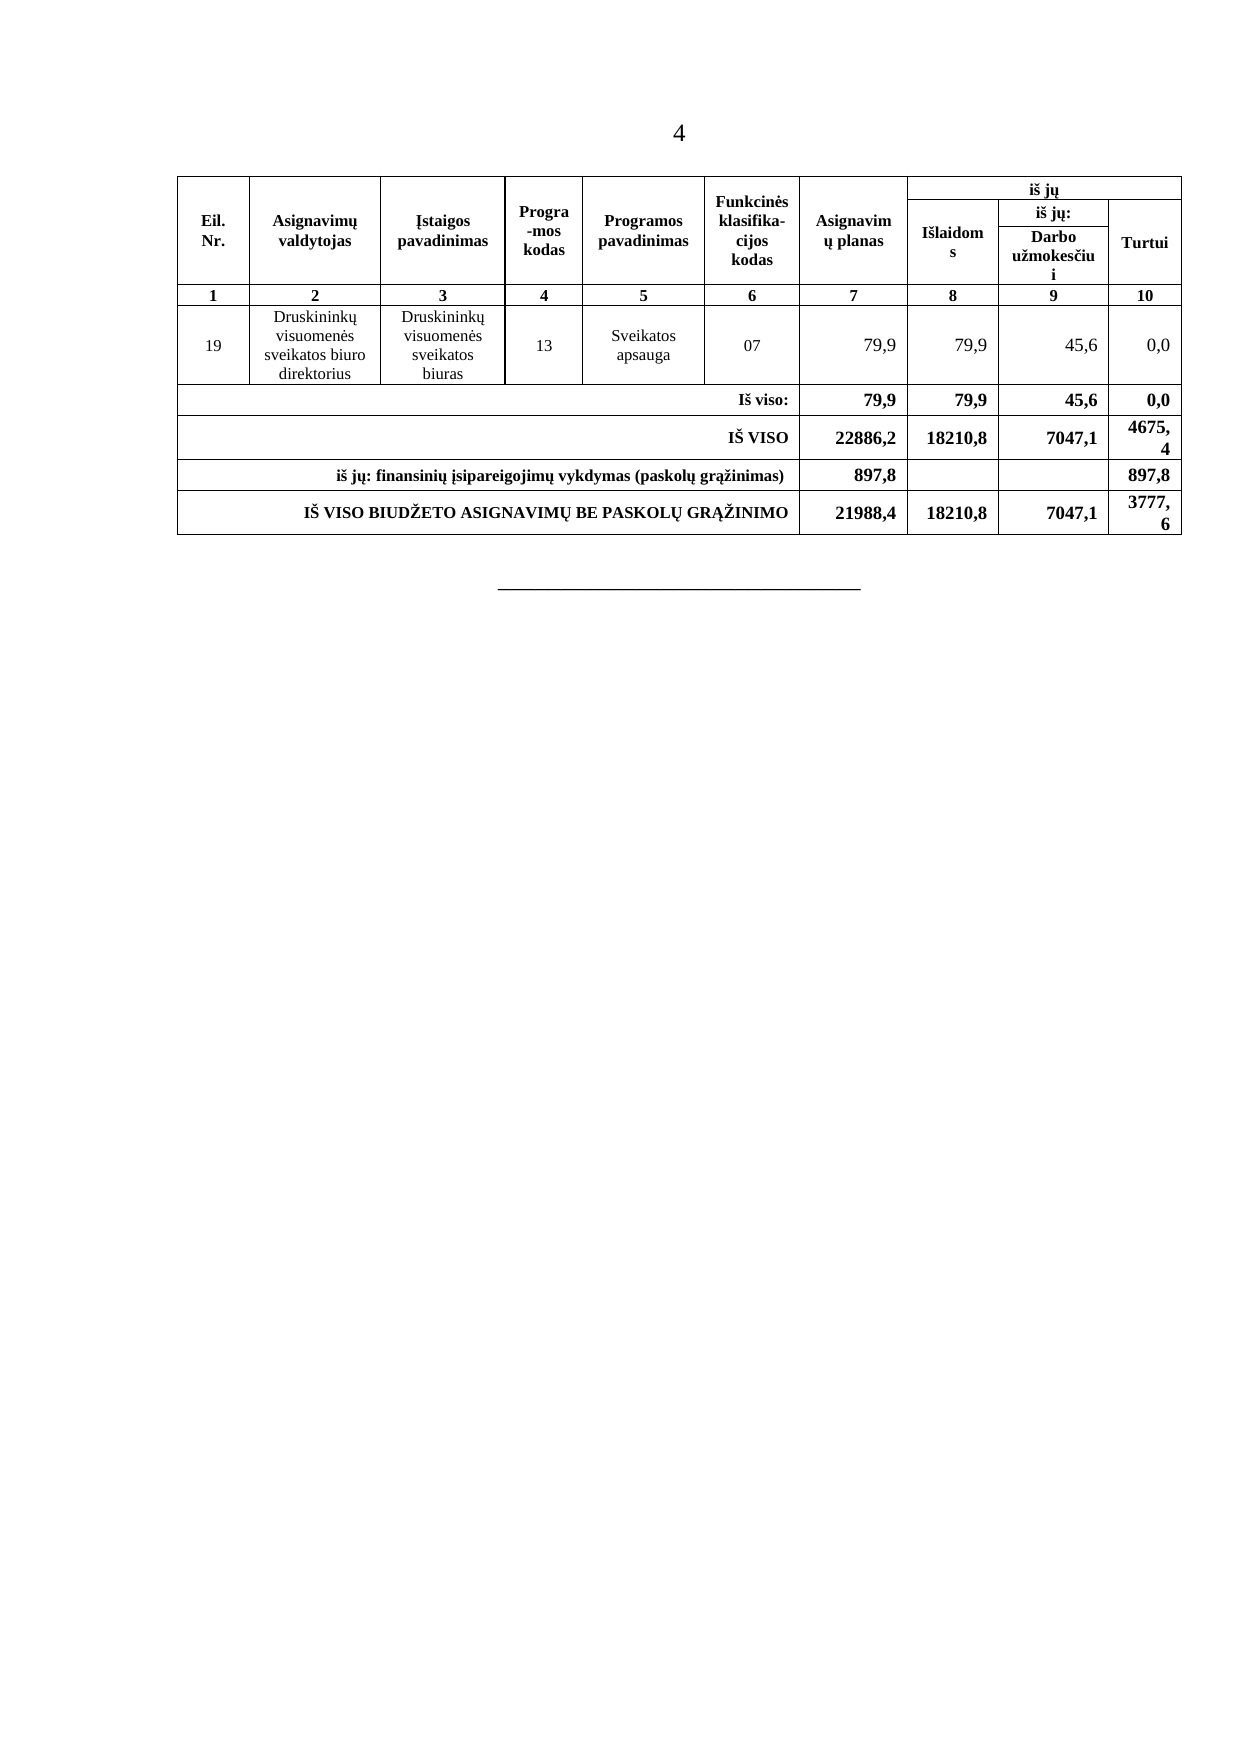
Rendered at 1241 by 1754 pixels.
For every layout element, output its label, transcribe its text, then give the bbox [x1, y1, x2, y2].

table_cell 3 [381, 285, 504, 305]
table_cell 0,0 [1109, 306, 1181, 383]
table_cell 13 [506, 306, 582, 383]
table_cell iš jų: [999, 200, 1108, 226]
table_cell 79,9 [800, 306, 907, 383]
table_header Programos pavadinimas [583, 177, 704, 284]
table_cell 9 [999, 285, 1108, 305]
table_header Asignavimų valdytojas [250, 177, 380, 284]
table_header Eil. Nr. [178, 177, 249, 284]
table_cell 10 [1109, 285, 1181, 305]
table_cell Druskininkų visuomenės sveikatos biuras [381, 306, 504, 383]
table_cell Druskininkų visuomenės sveikatos biuro direktorius [250, 306, 380, 383]
table_header Įstaigos pavadinimas [381, 177, 504, 284]
table_cell 22886,2 [800, 416, 907, 459]
table_cell 18210,8 [908, 491, 998, 534]
table_cell Išlaidoms [908, 200, 998, 284]
table_header iš jų [908, 177, 1181, 199]
table_cell 3777,6 [1109, 491, 1181, 534]
table_cell 5 [583, 285, 704, 305]
table_cell Iš viso: [178, 385, 799, 415]
table_cell 1 [178, 285, 249, 305]
table_cell 18210,8 [908, 416, 998, 459]
table_cell iš jų: finansinių įsipareigojimų vykdymas (paskolų grąžinimas) [178, 460, 799, 490]
table_cell 897,8 [800, 460, 907, 490]
table_cell 07 [705, 306, 799, 383]
table_cell 2 [250, 285, 380, 305]
table_header Funkcinės klasifika-cijos kodas [705, 177, 799, 284]
table_cell IŠ VISO [178, 416, 799, 459]
table_cell 7047,1 [999, 416, 1108, 459]
table_cell 45,6 [999, 385, 1108, 415]
table_cell 4 [506, 285, 582, 305]
table_cell 79,9 [908, 385, 998, 415]
table_cell 21988,4 [800, 491, 907, 534]
table_cell 8 [908, 285, 998, 305]
table_cell [999, 460, 1108, 490]
table_cell 79,9 [908, 306, 998, 383]
table_cell 79,9 [800, 385, 907, 415]
text _____________________________ [177, 564, 1181, 593]
table_cell 45,6 [999, 306, 1108, 383]
table_cell 0,0 [1109, 385, 1181, 415]
table_header Asignavimų planas [800, 177, 907, 284]
table_header Progra-mos kodas [506, 177, 582, 284]
table_cell Turtui [1109, 200, 1181, 284]
table_cell 7047,1 [999, 491, 1108, 534]
table_cell IŠ VISO BIUDŽETO ASIGNAVIMŲ BE PASKOLŲ GRĄŽINIMO [178, 491, 799, 534]
table_cell 7 [800, 285, 907, 305]
table_cell 6 [705, 285, 799, 305]
table_cell [908, 460, 998, 490]
table_cell Darbo užmokesčiui [999, 227, 1108, 284]
table_cell 19 [178, 306, 249, 383]
table_cell 897,8 [1109, 460, 1181, 490]
table_cell 4675,4 [1109, 416, 1181, 459]
table_cell Sveikatos apsauga [583, 306, 704, 383]
